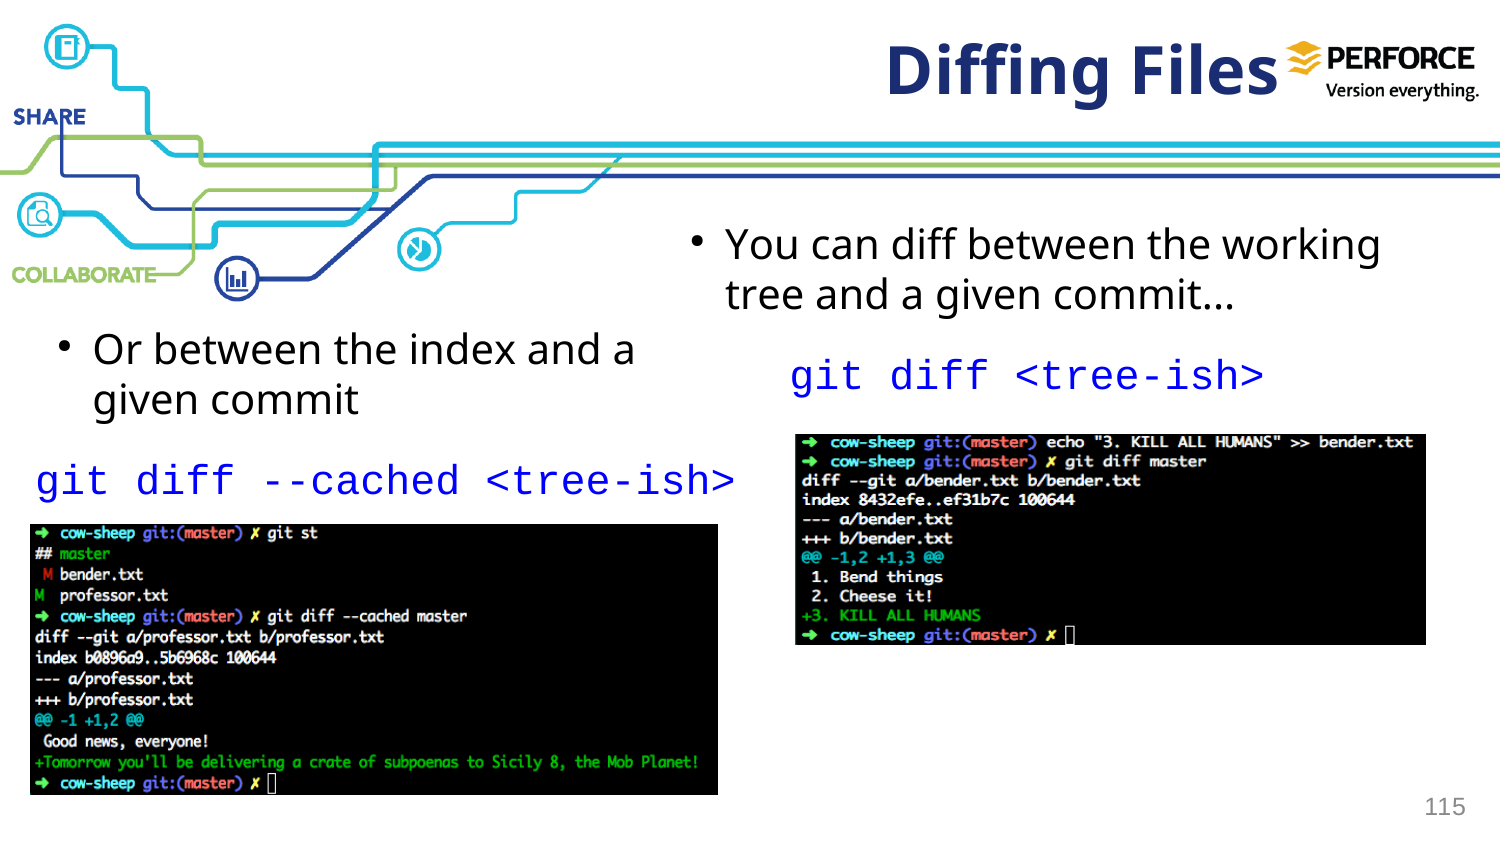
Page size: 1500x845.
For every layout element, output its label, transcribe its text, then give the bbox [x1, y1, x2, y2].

picture [0, 0, 1500, 445]
text_box Or between the index and a given commit [42, 315, 676, 430]
text_box git diff --cached <tree-ish> [0, 445, 926, 511]
title Diffing Files [870, 0, 1321, 196]
text_box You can diff between the working tree and a given commit... [675, 210, 1456, 721]
text_box git diff <tree-ish> [739, 340, 1500, 406]
picture [0, 406, 1500, 845]
picture [795, 434, 1426, 646]
text_box [1131, 782, 1482, 828]
